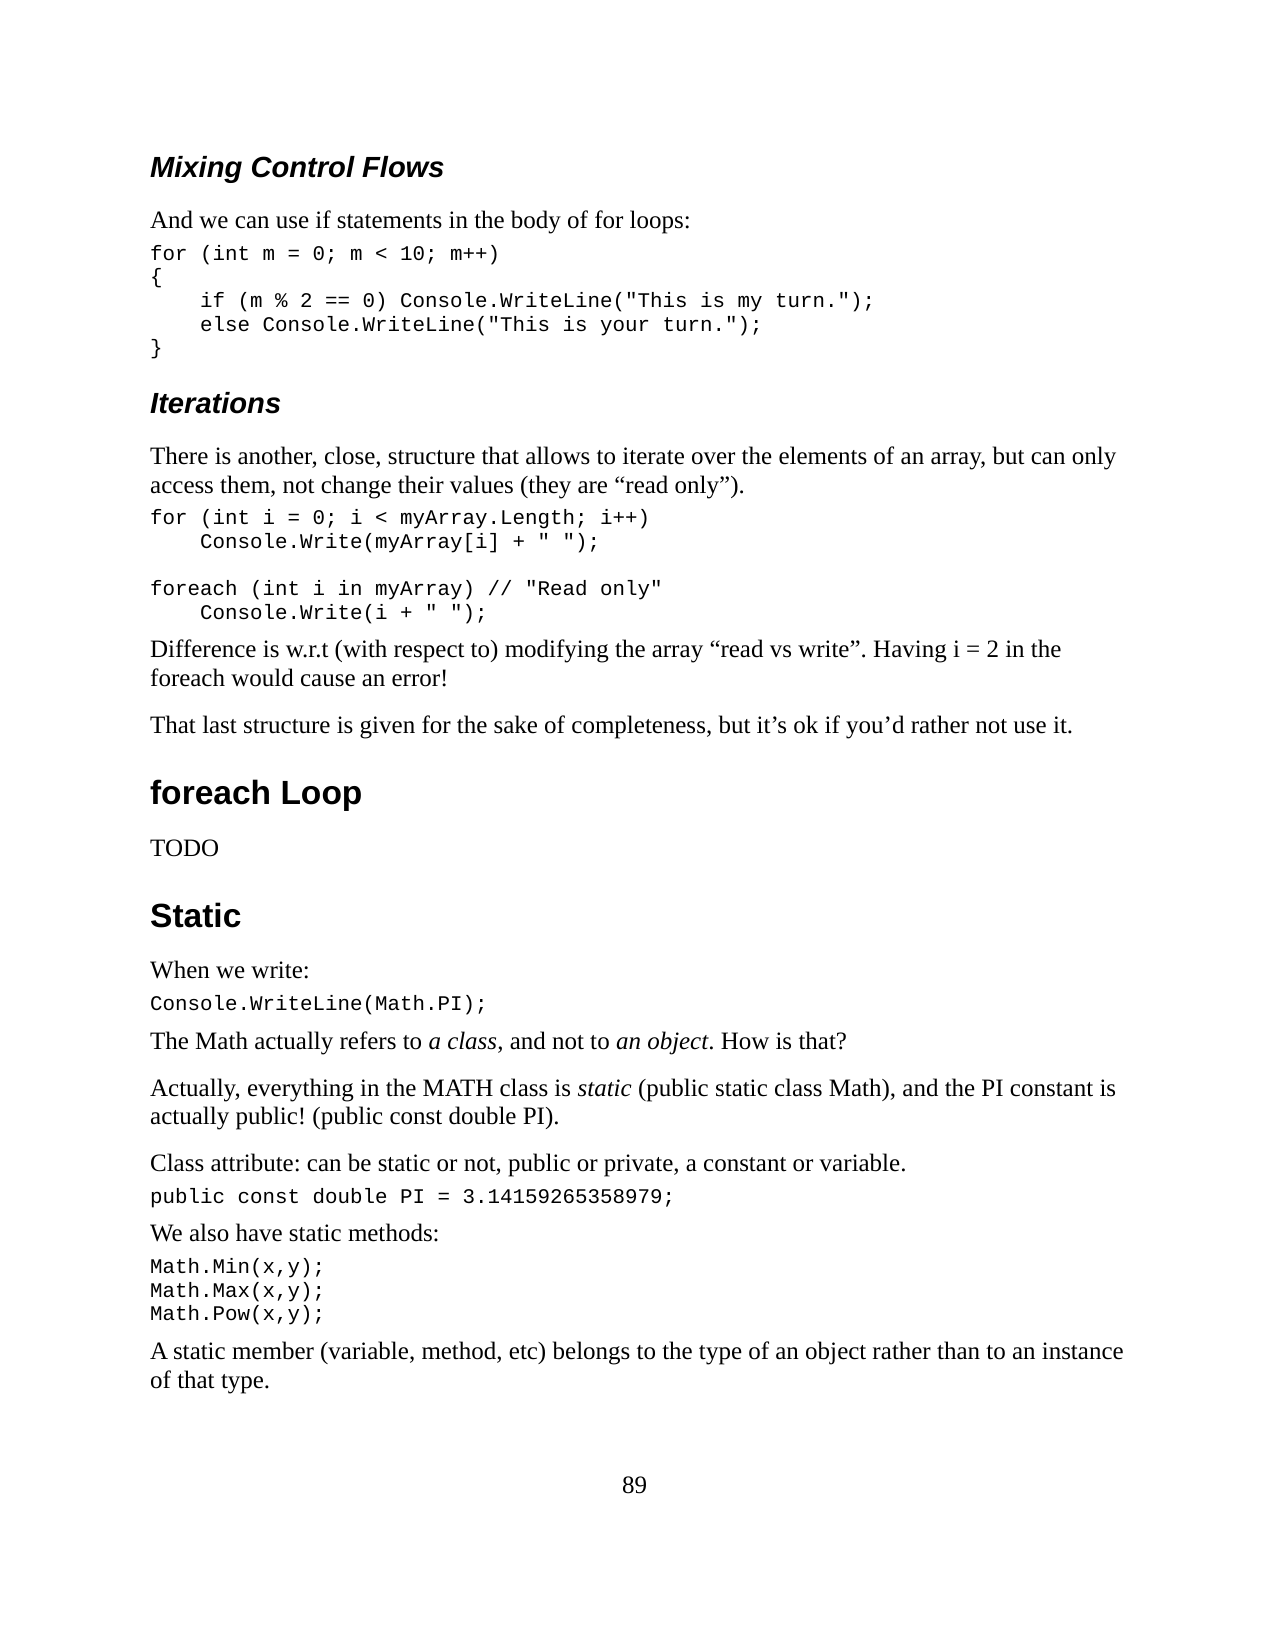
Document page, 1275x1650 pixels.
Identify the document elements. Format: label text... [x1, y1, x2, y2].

text foreach (int i in myArray) // "Read only" [150, 578, 1125, 602]
text for (int i = 0; i < myArray.Length; i++) [150, 507, 1125, 531]
text Math.Min(x,y); [150, 1256, 1125, 1280]
text if (m % 2 == 0) Console.WriteLine("This is my turn."); [150, 290, 1125, 314]
text Console.Write(i + " "); [150, 602, 1125, 626]
text Console.Write(myArray[i] + " "); [150, 531, 1125, 555]
text The Math actually refers to a class, and not to an object. How is that? [150, 1026, 1125, 1055]
text Class attribute: can be static or not, public or private, a constant or variable. [150, 1148, 1125, 1177]
subtitle foreach Loop [150, 773, 1125, 811]
text else Console.WriteLine("This is your turn."); [150, 314, 1125, 337]
subtitle Mixing Control Flows [150, 150, 1125, 183]
subtitle Iterations [150, 386, 1125, 419]
text for (int m = 0; m < 10; m++) [150, 243, 1125, 266]
text That last structure is given for the sake of completeness, but it’s ok if you’d rather not use it. [150, 710, 1125, 739]
text Console.WriteLine(Math.PI); [150, 993, 1125, 1017]
text Difference is w.r.t (with respect to) modifying the array “read vs write”. Having i = 2 in the foreach would cause an error! [150, 634, 1125, 692]
text And we can use if statements in the body of for loops: [150, 205, 1125, 234]
text { [150, 266, 1125, 290]
text There is another, close, structure that allows to iterate over the elements of an array, but can only access them, not change their values (they are “read only”). [150, 441, 1125, 498]
text } [150, 337, 1125, 361]
text A static member (variable, method, etc) belongs to the type of an object rather than to an instance of that type. [150, 1336, 1125, 1393]
text Math.Max(x,y); [150, 1280, 1125, 1303]
text When we write: [150, 956, 1125, 984]
text public const double PI = 3.14159265358979; [150, 1186, 1125, 1209]
text We also have static methods: [150, 1218, 1125, 1247]
subtitle Static [150, 896, 1125, 934]
text Math.Pow(x,y); [150, 1303, 1125, 1327]
text Actually, everything in the MATH class is static (public static class Math), and the PI constant is actually public! (public const double PI). [150, 1073, 1125, 1130]
text TODO [150, 833, 1125, 862]
